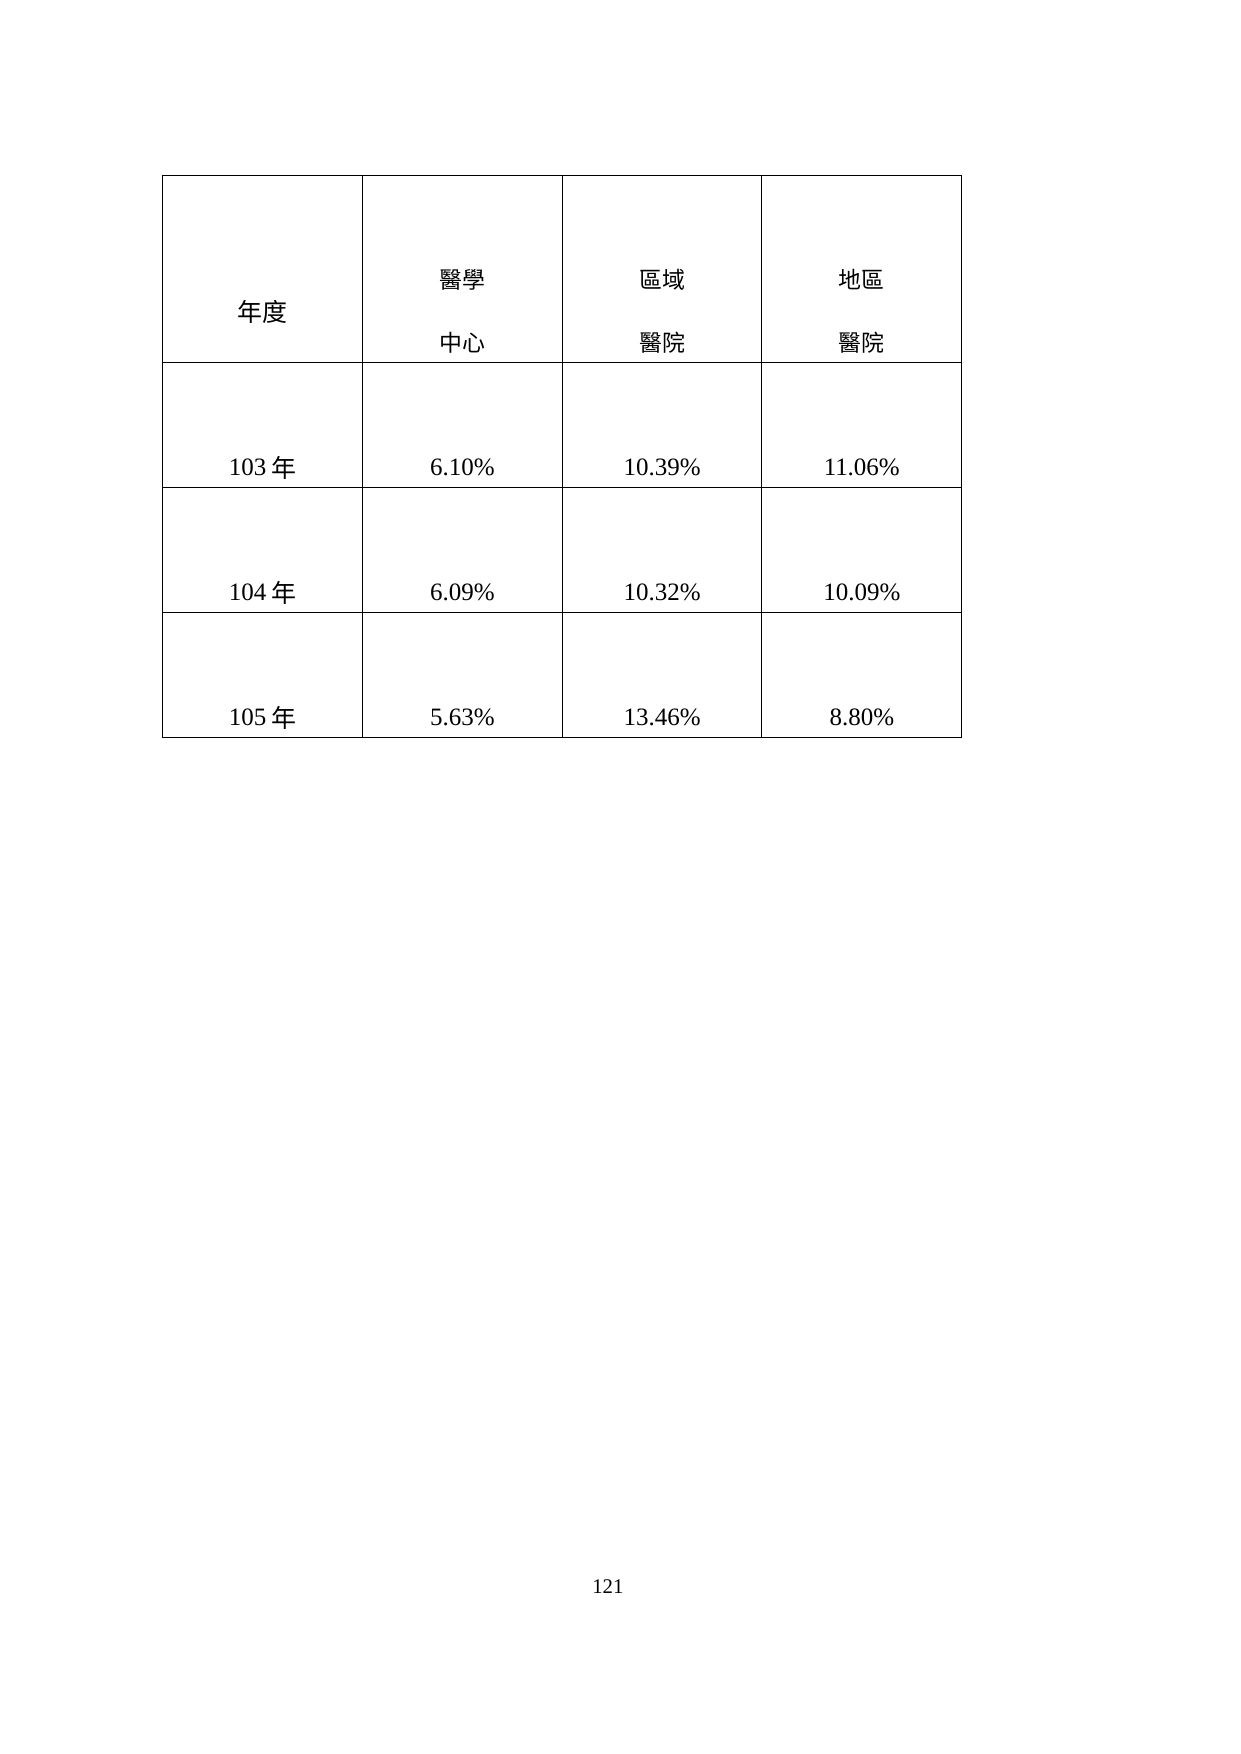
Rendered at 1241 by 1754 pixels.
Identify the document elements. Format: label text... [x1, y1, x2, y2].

table_cell 6.09% [363, 488, 562, 612]
table_cell [962, 487, 1051, 612]
table_cell 10.32% [563, 488, 761, 612]
table_cell 10.39% [563, 363, 761, 487]
table_cell 10.09% [762, 488, 961, 612]
table_cell [962, 362, 1051, 487]
table_cell [1051, 487, 1143, 612]
table_cell 103年 [163, 363, 362, 487]
table_header 醫學 中心 [363, 176, 562, 362]
table_header 地區 醫院 [762, 176, 961, 362]
table_header 年度 [163, 176, 362, 362]
table_header [1051, 175, 1143, 362]
table_header 區域 醫院 [563, 176, 761, 362]
table_cell [1051, 362, 1143, 487]
table_cell 13.46% [563, 613, 761, 737]
table_cell 11.06% [762, 363, 961, 487]
table_cell 6.10% [363, 363, 562, 487]
table_cell [962, 612, 1051, 737]
table_cell [1051, 612, 1143, 737]
table_cell 104年 [163, 488, 362, 612]
table_cell 8.80% [762, 613, 961, 737]
table_header [962, 175, 1051, 362]
table_cell 5.63% [363, 613, 562, 737]
table_cell 105年 [163, 613, 362, 737]
